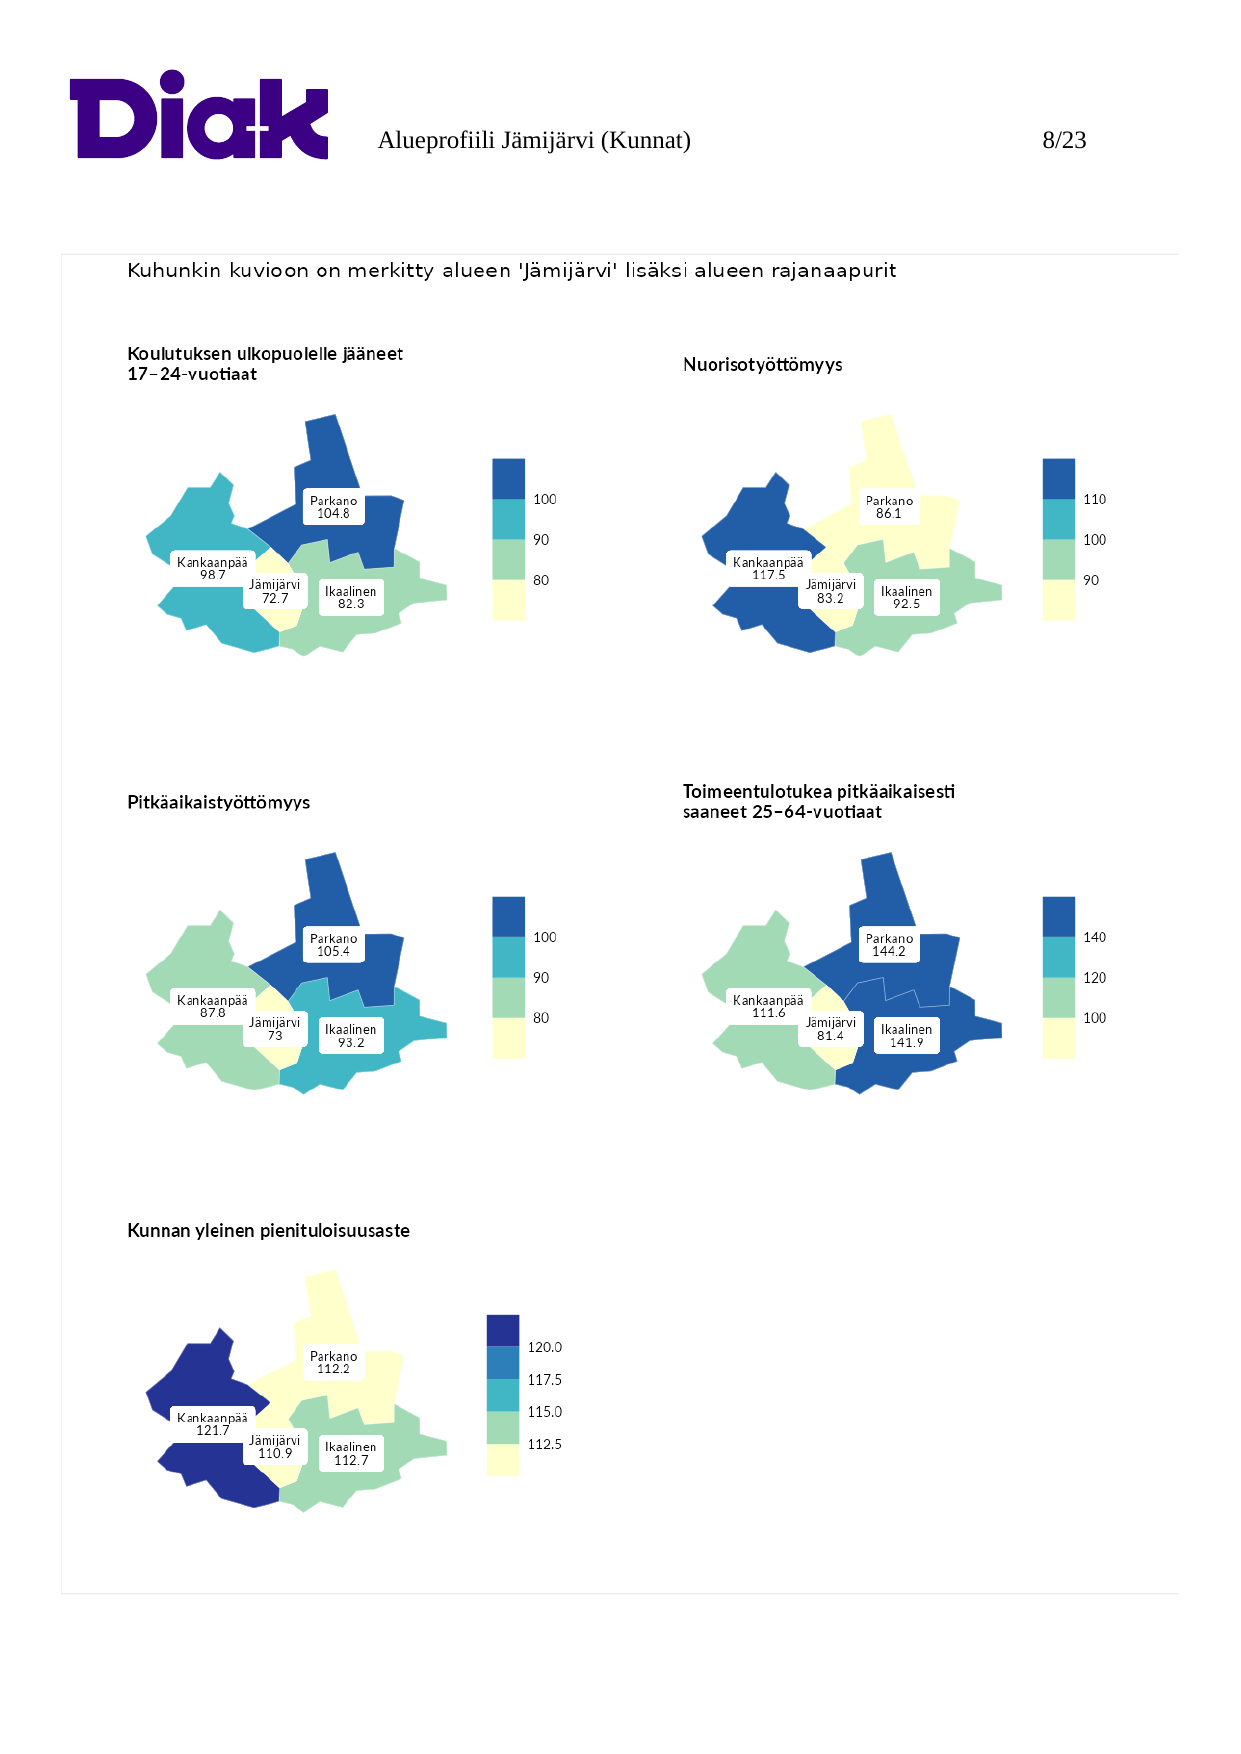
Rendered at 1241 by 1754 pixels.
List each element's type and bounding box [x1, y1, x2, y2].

picture [61, 196, 1179, 1651]
